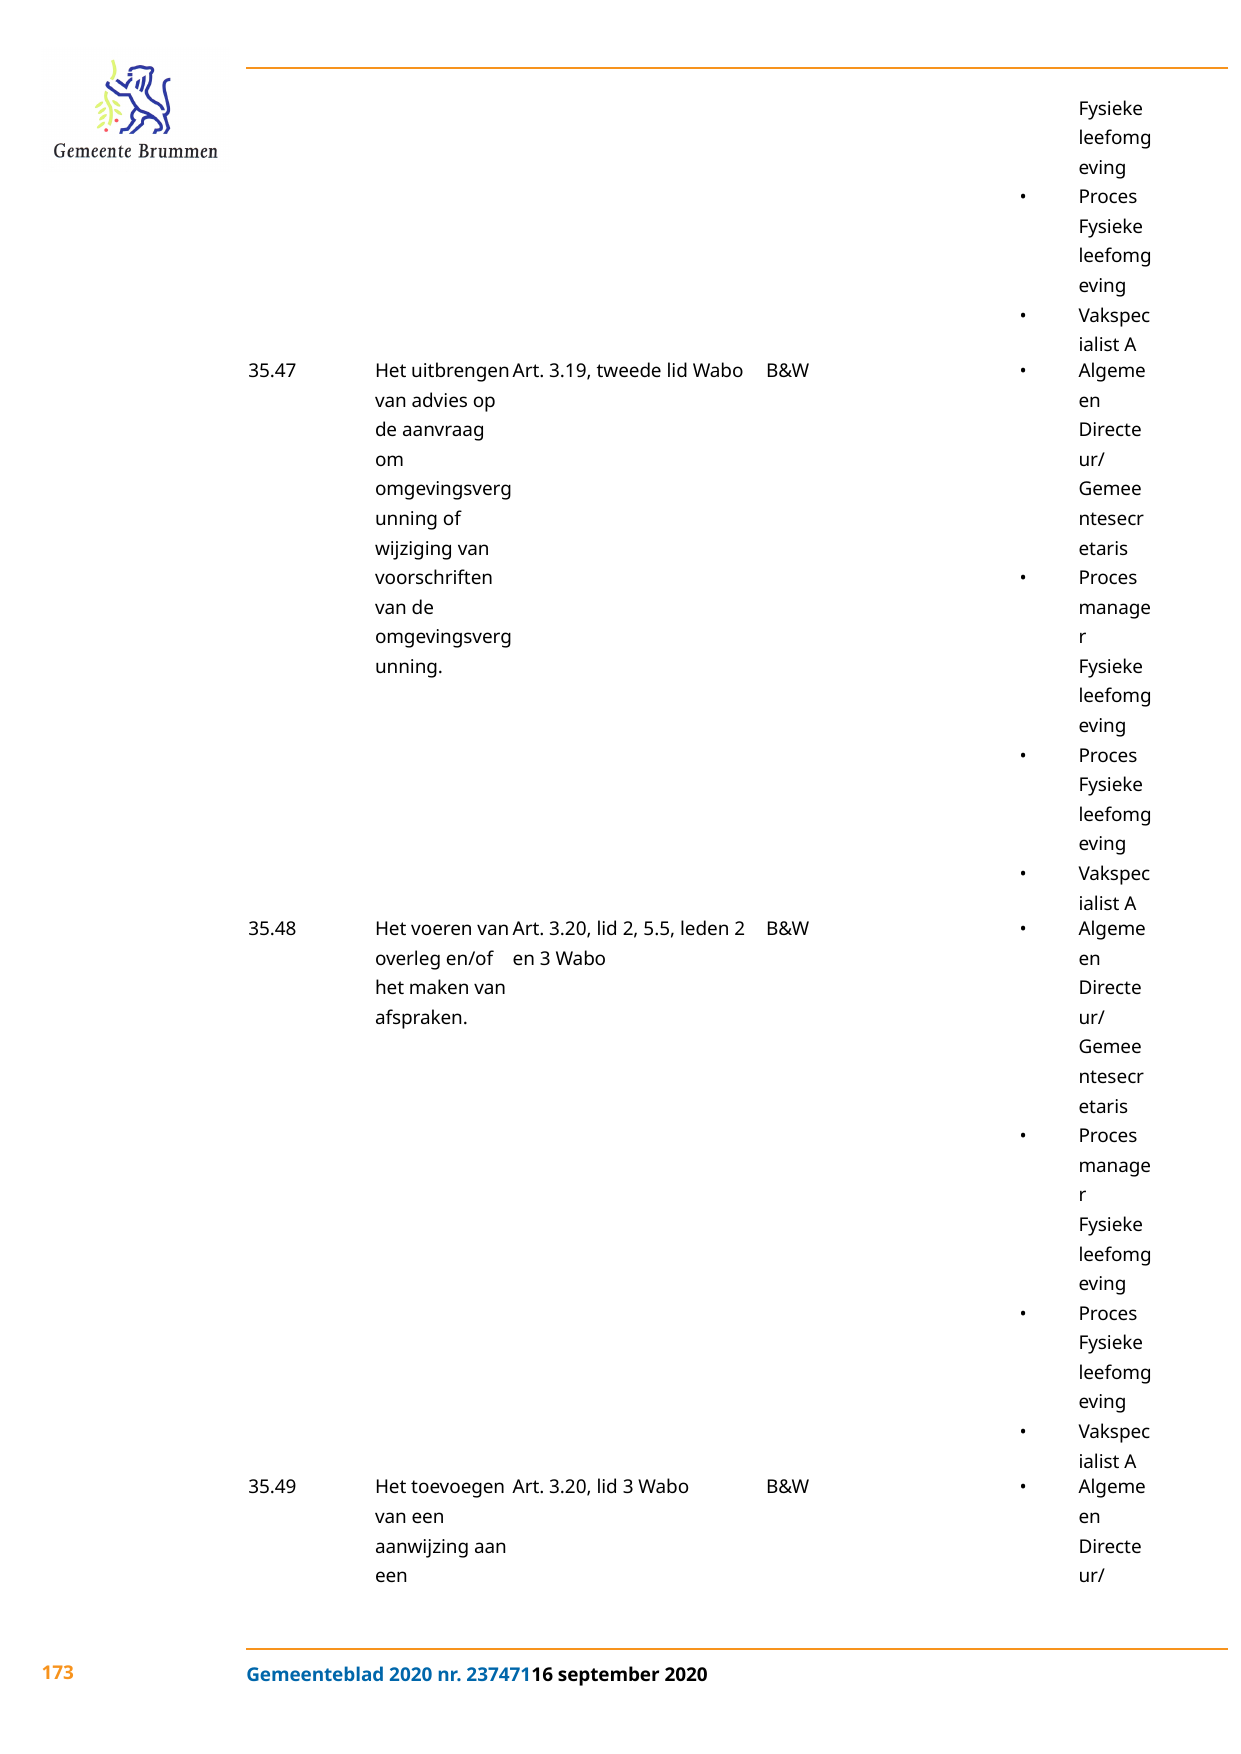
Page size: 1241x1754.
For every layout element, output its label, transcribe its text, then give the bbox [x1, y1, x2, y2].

table_cell [766, 95, 893, 357]
table_cell Art. 3.20, lid 3 Wabo [513, 1474, 766, 1588]
table_cell Algemeen Directeur/ [1019, 1474, 1152, 1588]
table_cell 35.47 [248, 357, 375, 915]
table_cell [893, 95, 1019, 357]
table_cell [248, 95, 375, 357]
table_cell Het toevoegen van een aanwijzing aan een [375, 1474, 512, 1588]
table_cell Het uitbrengen van advies op de aanvraag om omgevingsvergunning of wijziging van voorschriften van de omgevingsvergunning. [375, 357, 512, 915]
table_cell [375, 95, 512, 357]
table_cell 35.49 [248, 1474, 375, 1588]
table_cell B&W [766, 357, 893, 915]
table_cell Art. 3.19, tweede lid Wabo [513, 357, 766, 915]
table_cell Fysieke leefomgeving Proces Fysieke leefomgeving Vakspecialist A [1019, 95, 1152, 357]
picture [41, 47, 231, 172]
table_cell [893, 1474, 1019, 1588]
table_cell Het voeren van overleg en/of het maken van afspraken. [375, 915, 512, 1474]
table_cell 35.48 [248, 915, 375, 1474]
table_cell Art. 3.20, lid 2, 5.5, leden 2 en 3 Wabo [513, 915, 766, 1474]
table_cell B&W [766, 915, 893, 1474]
table_cell [893, 915, 1019, 1474]
table_cell Algemeen Directeur/ Gemeentesecretaris Procesmanager Fysieke leefomgeving Proces Fysieke leefomgeving Vakspecialist A [1019, 915, 1152, 1474]
table_cell [513, 95, 766, 357]
table_cell B&W [766, 1474, 893, 1588]
table_cell Algemeen Directeur/ Gemeentesecretaris Procesmanager Fysieke leefomgeving Proces Fysieke leefomgeving Vakspecialist A [1019, 357, 1152, 915]
table_cell [893, 357, 1019, 915]
